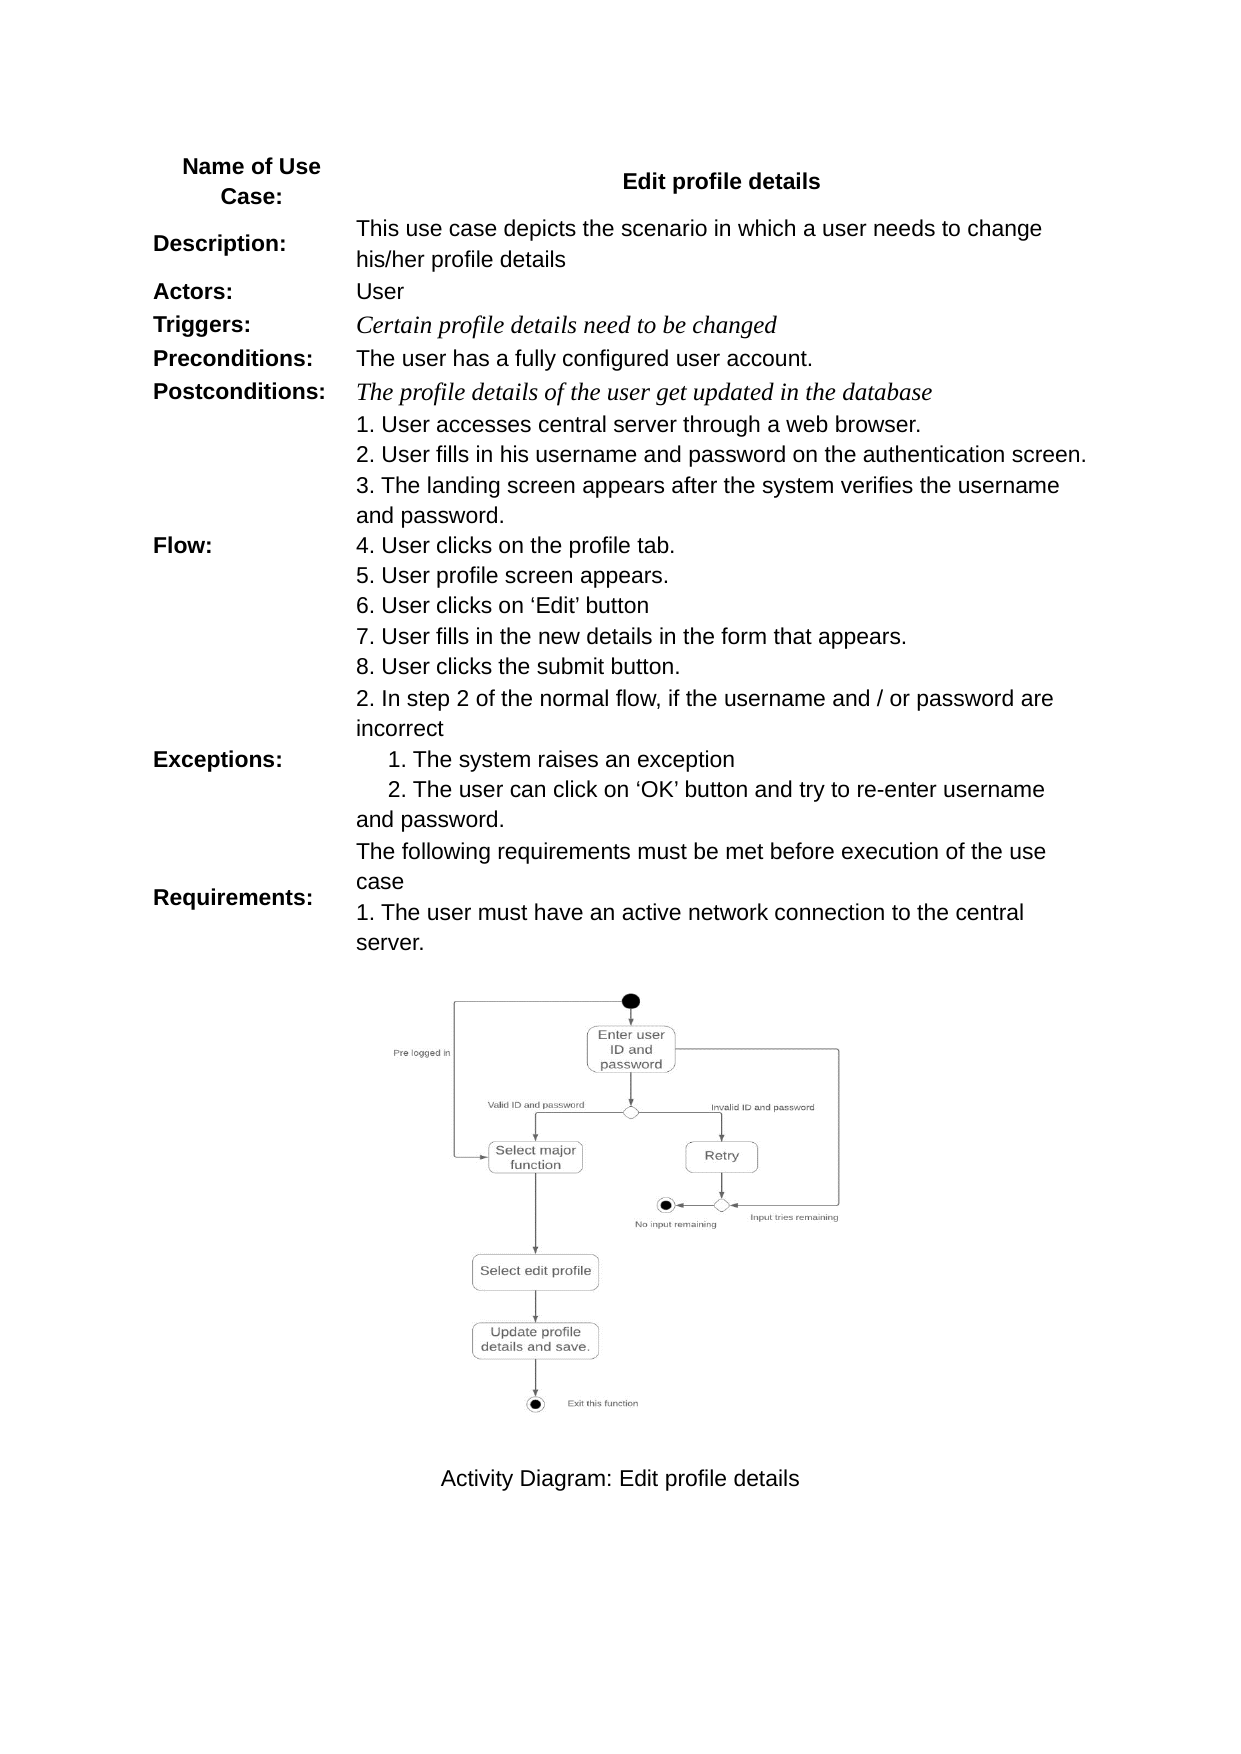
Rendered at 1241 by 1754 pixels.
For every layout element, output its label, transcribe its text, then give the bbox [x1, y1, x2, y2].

table_cell Description: [150, 213, 353, 275]
text Activity Diagram: Edit profile details [150, 1465, 1090, 1491]
table_cell The profile details of the user get updated in the database [353, 374, 1090, 408]
table_cell Flow: [150, 408, 353, 682]
table_header Edit profile details [353, 150, 1090, 212]
picture [357, 989, 883, 1465]
table_cell Requirements: [150, 835, 353, 958]
table_cell Preconditions: [150, 342, 353, 374]
table_cell User [353, 275, 1090, 307]
table_cell 1. User accesses central server through a web browser. 2. User fills in his username and password on the authentication screen. 3. The landing screen appears after the system verifies the username and password. 4. User clicks on the profile tab. 5. User profile screen appears. 6. User clicks on ‘Edit’ button 7. User fills in the new details in the form that appears. 8. User clicks the submit button. [353, 408, 1090, 682]
table_cell 2. In step 2 of the normal flow, if the username and / or password are incorrect 1. The system raises an exception 2. The user can click on ‘OK’ button and try to re-enter username and password. [353, 682, 1090, 835]
table_cell Certain profile details need to be changed [353, 307, 1090, 342]
table_cell Actors: [150, 275, 353, 307]
table_cell This use case depicts the scenario in which a user needs to change his/her profile details [353, 213, 1090, 275]
table_cell Exceptions: [150, 682, 353, 835]
table_cell The user has a fully configured user account. [353, 342, 1090, 374]
table_cell Postconditions: [150, 374, 353, 408]
table_header Name of Use Case: [150, 150, 353, 212]
table_cell Triggers: [150, 307, 353, 342]
table_cell The following requirements must be met before execution of the use case 1. The user must have an active network connection to the central server. [353, 835, 1090, 958]
